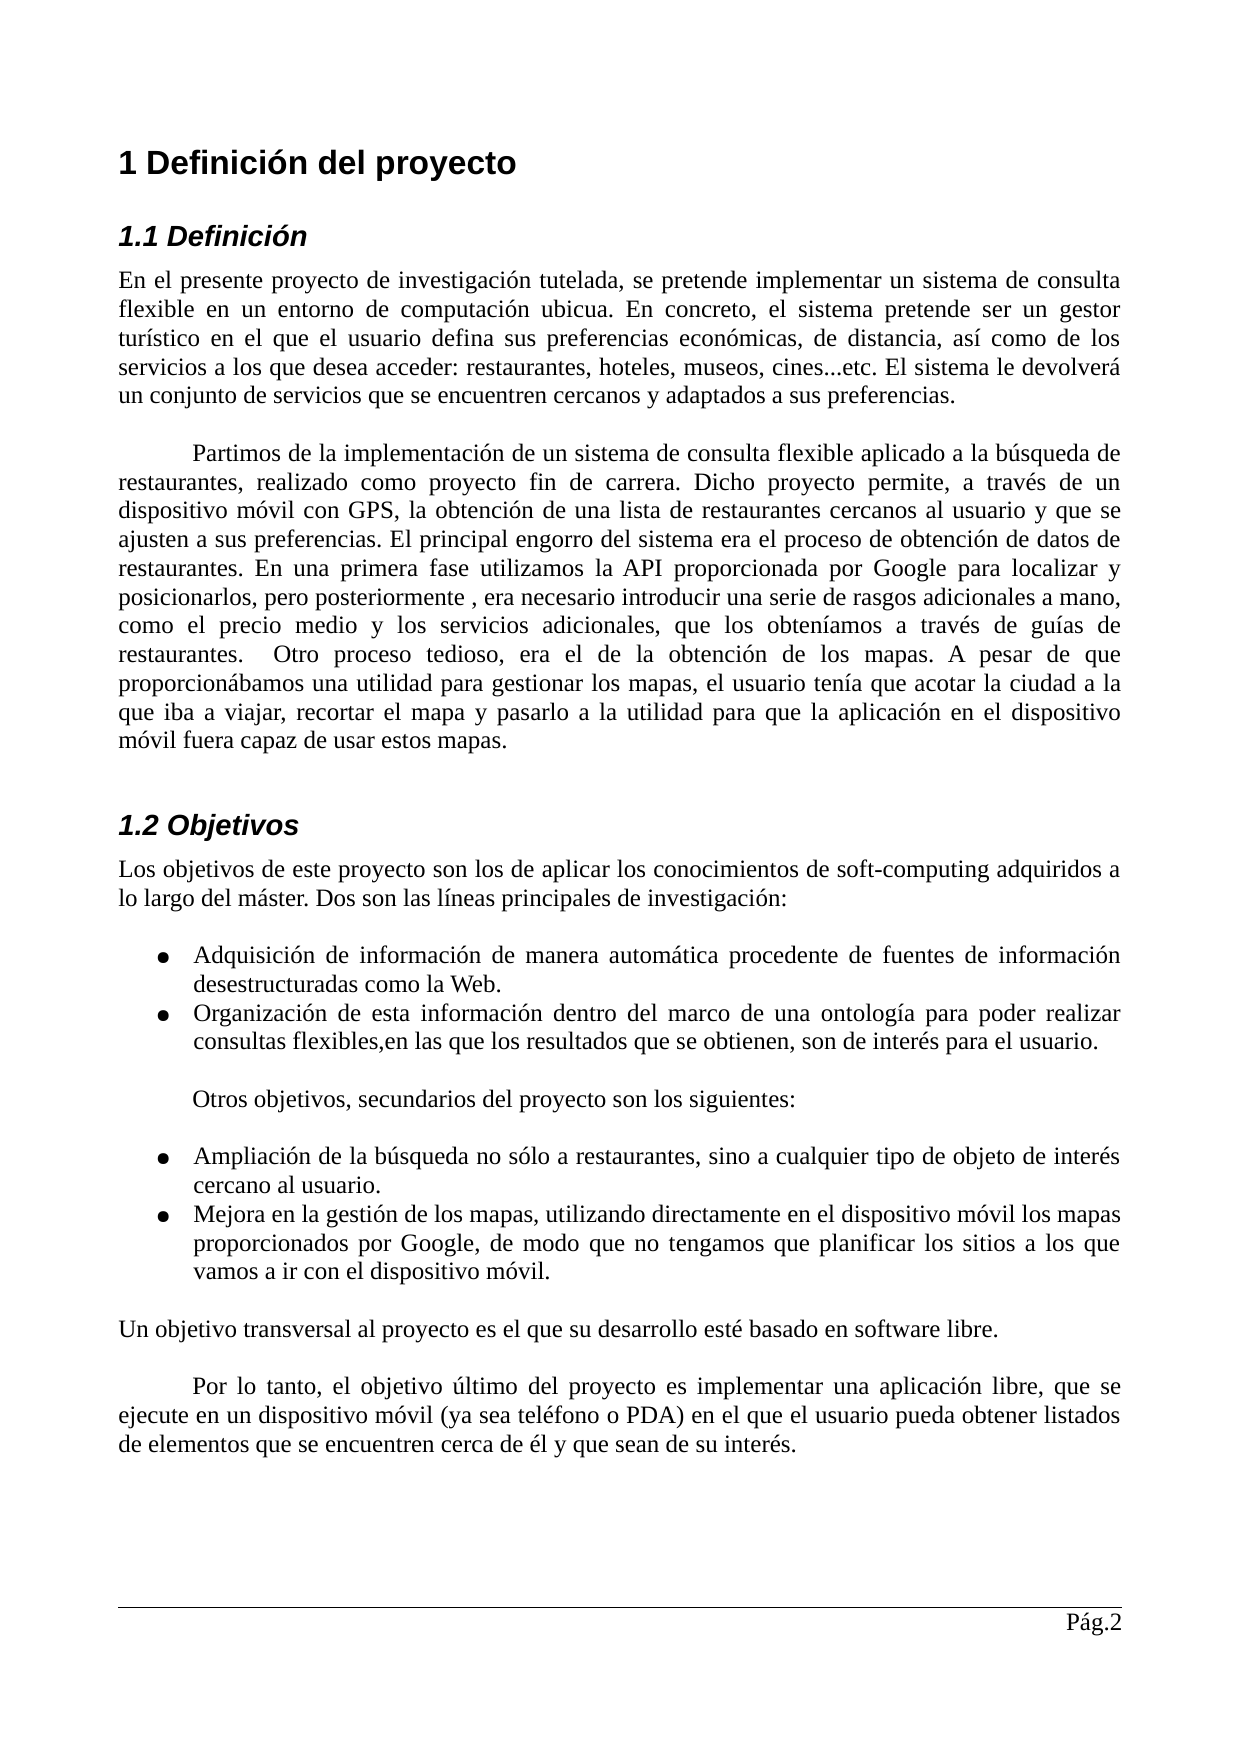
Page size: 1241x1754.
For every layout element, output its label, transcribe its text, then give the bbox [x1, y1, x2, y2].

text Otros objetivos, secundarios del proyecto son los siguientes: [118, 1084, 1122, 1113]
list Adquisición de información de manera automática procedente de fuentes de información desestructuradas como la Web. [156, 940, 1122, 998]
list Ampliación de la búsqueda no sólo a restaurantes, sino a cualquier tipo de objeto de interés cercano al usuario. [156, 1141, 1122, 1199]
text En el presente proyecto de investigación tutelada, se pretende implementar un sistema de consulta flexible en un entorno de computación ubicua. En concreto, el sistema pretende ser un gestor turístico en el que el usuario defina sus preferencias económicas, de distancia, así como de los servicios a los que desea acceder: restaurantes, hoteles, museos, cines...etc. El sistema le devolverá un conjunto de servicios que se encuentren cercanos y adaptados a sus preferencias. [118, 265, 1122, 409]
text Los objetivos de este proyecto son los de aplicar los conocimientos de soft-computing adquiridos a lo largo del máster. Dos son las líneas principales de investigación: [118, 854, 1122, 911]
text Por lo tanto, el objetivo último del proyecto es implementar una aplicación libre, que se ejecute en un dispositivo móvil (ya sea teléfono o PDA) en el que el usuario pueda obtener listados de elementos que se encuentren cerca de él y que sean de su interés. [118, 1371, 1122, 1458]
text Partimos de la implementación de un sistema de consulta flexible aplicado a la búsqueda de restaurantes, realizado como proyecto fin de carrera. Dicho proyecto permite, a través de un dispositivo móvil con GPS, la obtención de una lista de restaurantes cercanos al usuario y que se ajusten a sus preferencias. El principal engorro del sistema era el proceso de obtención de datos de restaurantes. En una primera fase utilizamos la API proporcionada por Google para localizar y posicionarlos, pero posteriormente , era necesario introducir una serie de rasgos adicionales a mano, como el precio medio y los servicios adicionales, que los obteníamos a través de guías de restaurantes. Otro proceso tedioso, era el de la obtención de los mapas. A pesar de que proporcionábamos una utilidad para gestionar los mapas, el usuario tenía que acotar la ciudad a la que iba a viajar, recortar el mapa y pasarlo a la utilidad para que la aplicación en el dispositivo móvil fuera capaz de usar estos mapas. [118, 438, 1122, 754]
subtitle 1.2 Objetivos [118, 808, 1122, 841]
subtitle 1 Definición del proyecto [118, 143, 1122, 182]
subtitle 1.1 Definición [118, 219, 1122, 253]
list Mejora en la gestión de los mapas, utilizando directamente en el dispositivo móvil los mapas proporcionados por Google, de modo que no tengamos que planificar los sitios a los que vamos a ir con el dispositivo móvil. [156, 1199, 1122, 1285]
text Un objetivo transversal al proyecto es el que su desarrollo esté basado en software libre. [118, 1314, 1122, 1343]
list Organización de esta información dentro del marco de una ontología para poder realizar consultas flexibles,en las que los resultados que se obtienen, son de interés para el usuario. [156, 998, 1122, 1055]
